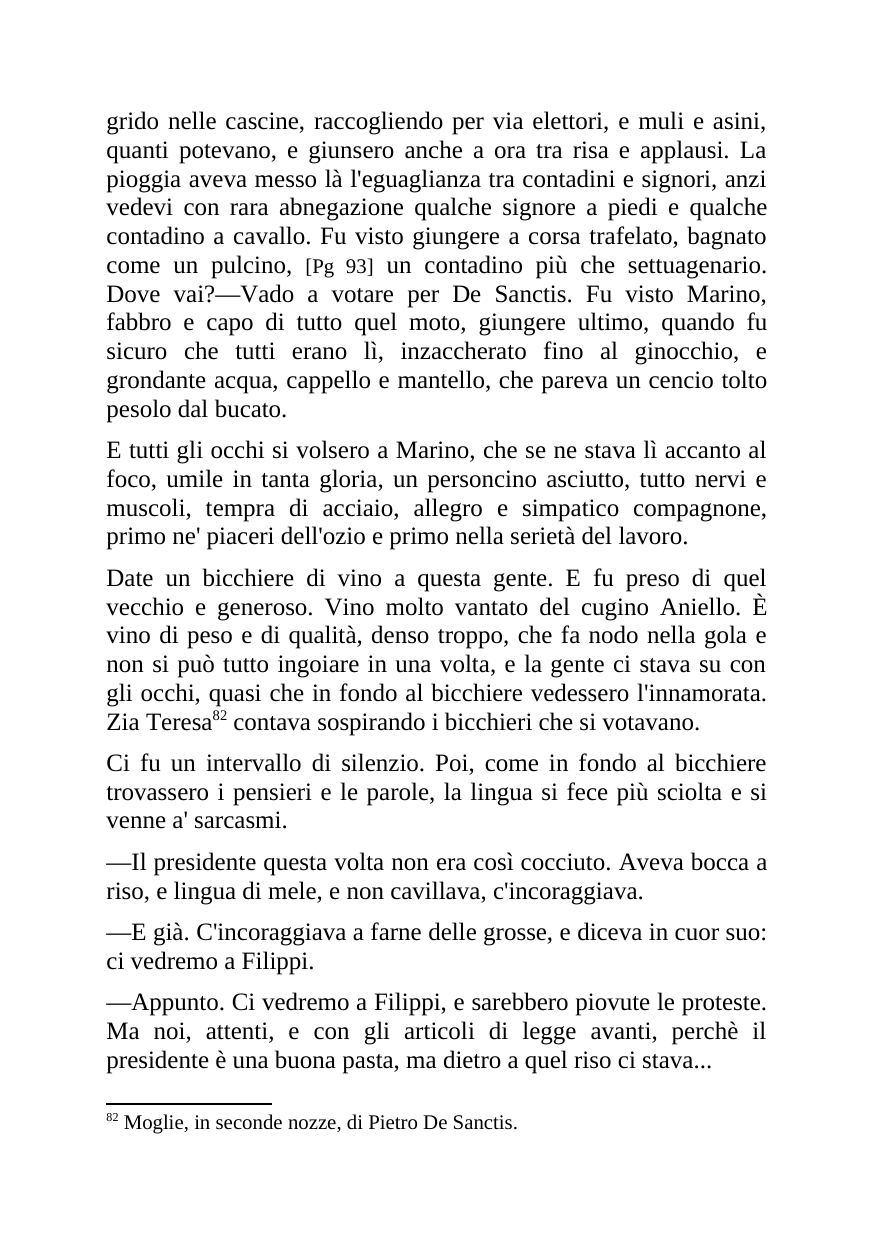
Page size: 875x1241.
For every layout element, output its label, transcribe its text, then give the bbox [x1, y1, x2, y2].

text —Il presidente questa volta non era così cocciuto. Aveva bocca a riso, e lingua di mele, e non cavillava, c'incoraggiava. [106, 847, 768, 904]
text —Appunto. Ci vedremo a Filippi, e sarebbero piovute le proteste. Ma noi, attenti, e con gli articoli di legge avanti, perchè il presidente è una buona pasta, ma dietro a quel riso ci stava... [106, 987, 768, 1074]
text grido nelle cascine, raccogliendo per via elettori, e muli e asini, quanti potevano, e giunsero anche a ora tra risa e applausi. La pioggia aveva messo là l'eguaglianza tra contadini e signori, anzi vedevi con rara abnegazione qualche signore a piedi e qualche contadino a cavallo. Fu visto giungere a corsa trafelato, bagnato come un pulcino, [Pg 93] un contadino più che settuagenario. Dove vai?—Vado a votare per De Sanctis. Fu visto Marino, fabbro e capo di tutto quel moto, giungere ultimo, quando fu sicuro che tutti erano lì, inzaccherato fino al ginocchio, e grondante acqua, cappello e mantello, che pareva un cencio tolto pesolo dal bucato. [106, 106, 768, 422]
text E tutti gli occhi si volsero a Marino, che se ne stava lì accanto al foco, umile in tanta gloria, un personcino asciutto, tutto nervi e muscoli, tempra di acciaio, allegro e simpatico compagnone, primo ne' piaceri dell'ozio e primo nella serietà del lavoro. [106, 435, 768, 550]
text Ci fu un intervallo di silenzio. Poi, come in fondo al bicchiere trovassero i pensieri e le parole, la lingua si fece più sciolta e si venne a' sarcasmi. [106, 748, 768, 834]
text Date un bicchiere di vino a questa gente. E fu preso di quel vecchio e generoso. Vino molto vantato del cugino Aniello. È vino di peso e di qualità, denso troppo, che fa nodo nella gola e non si può tutto ingoiare in una volta, e la gente ci stava su con gli occhi, quasi che in fondo al bicchiere vedessero l'innamorata. Zia Teresa contava sospirando i bicchieri che si votavano. [106, 563, 768, 735]
text —E già. C'incoraggiava a farne delle grosse, e diceva in cuor suo: ci vedremo a Filippi. [106, 917, 768, 975]
text Moglie, in seconde nozze, di Pietro De Sanctis. [106, 1110, 768, 1134]
